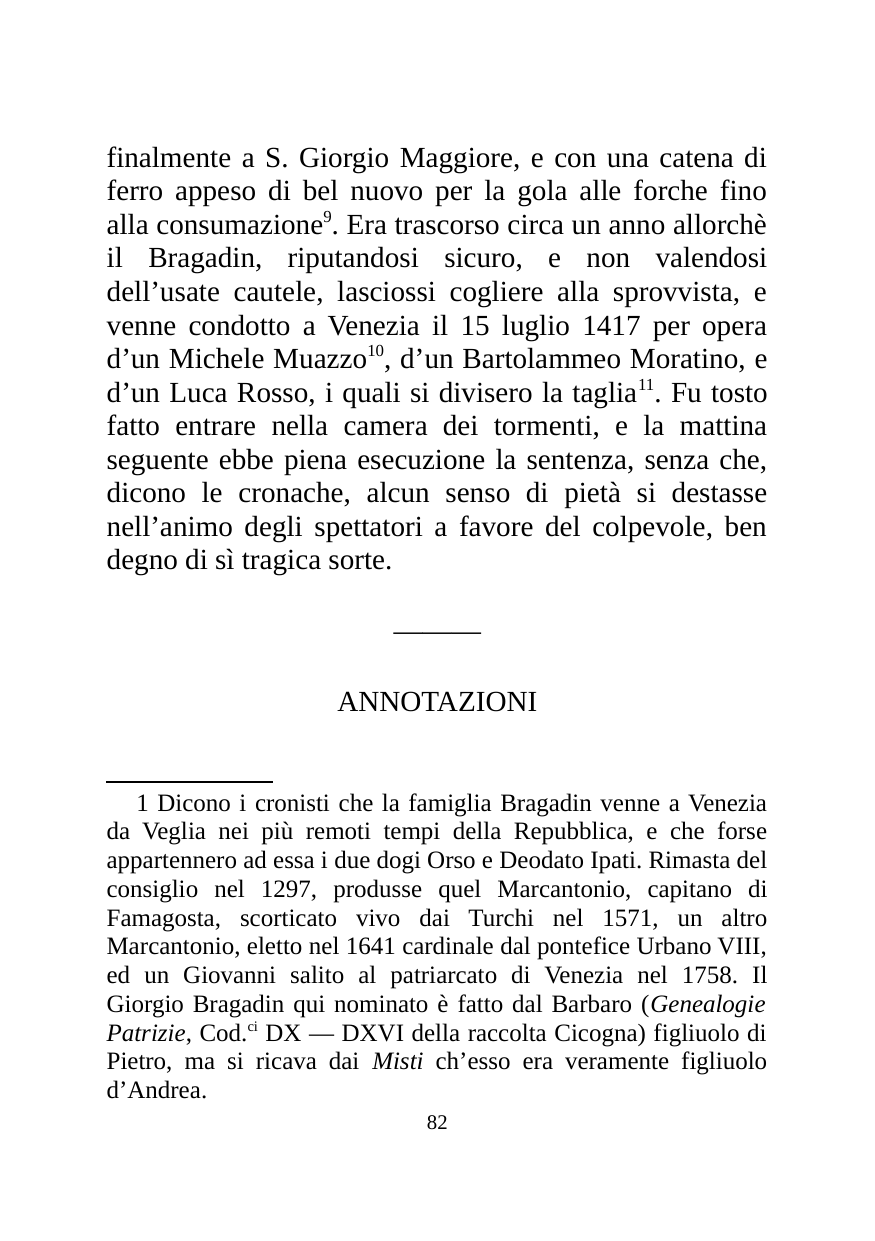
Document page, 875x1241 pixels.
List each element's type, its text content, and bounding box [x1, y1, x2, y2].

text finalmente a S. Giorgio Maggiore, e con una catena di ferro appeso di bel nuovo per la gola alle forche fino alla consumazione. Era trascorso circa un anno allorchè il Bragadin, riputandosi sicuro, e non valendosi dell’usate cautele, lasciossi cogliere alla sprovvista, e venne condotto a Venezia il 15 luglio 1417 per opera d’un Michele Muazzo, d’un Bartolammeo Moratino, e d’un Luca Rosso, i quali si divisero la taglia. Fu tosto fatto entrare nella camera dei tormenti, e la mattina seguente ebbe piena esecuzione la sentenza, senza che, dicono le cronache, alcun senso di pietà si destasse nell’animo degli spettatori a favore del colpevole, ben degno di sì tragica sorte. [106, 140, 768, 576]
subtitle ――― [106, 613, 768, 647]
subtitle ANNOTAZIONI [106, 684, 768, 718]
text Dicono i cronisti che la famiglia Bragadin venne a Venezia da Veglia nei più remoti tempi della Repubblica, e che forse appartennero ad essa i due dogi Orso e Deodato Ipati. Rimasta del consiglio nel 1297, produsse quel Marcantonio, capitano di Famagosta, scorticato vivo dai Turchi nel 1571, un altro Marcantonio, eletto nel 1641 cardinale dal pontefice Urbano VIII, ed un Giovanni salito al patriarcato di Venezia nel 1758. Il Giorgio Bragadin qui nominato è fatto dal Barbaro (Genealogie Patrizie, Cod.ci DX — DXVI della raccolta Cicogna) figliuolo di Pietro, ma si ricava dai Misti ch’esso era veramente figliuolo d’Andrea. [106, 788, 768, 1104]
